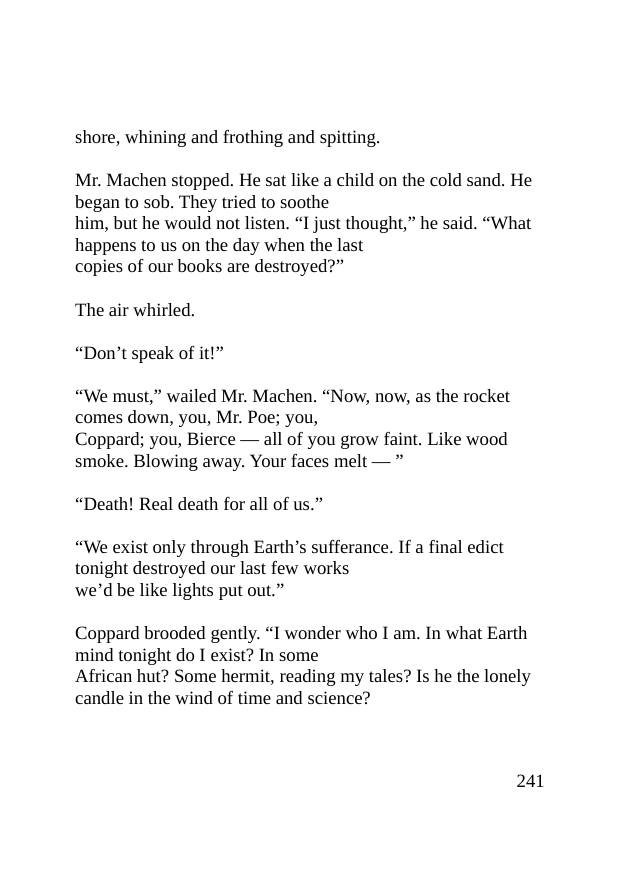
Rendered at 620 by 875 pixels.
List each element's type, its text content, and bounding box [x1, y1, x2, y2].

text shore, whining and frothing and spitting. Mr. Machen stopped. He sat like a child on the cold sand. He began to sob. They tried to soothe him, but he would not listen. “I just thought,” he said. “What happens to us on the day when the last copies of our books are destroyed?” The air whirled. “Don’t speak of it!” “We must,” wailed Mr. Machen. “Now, now, as the rocket comes down, you, Mr. Poe; you, Coppard; you, Bierce — all of you grow faint. Like wood smoke. Blowing away. Your faces melt — ” “Death! Real death for all of us.” “We exist only through Earth’s sufferance. If a final edict tonight destroyed our last few works we’d be like lights put out.” Coppard brooded gently. “I wonder who I am. In what Earth mind tonight do I exist? In some African hut? Some hermit, reading my tales? Is he the lonely candle in the wind of time and science? [75, 126, 544, 730]
